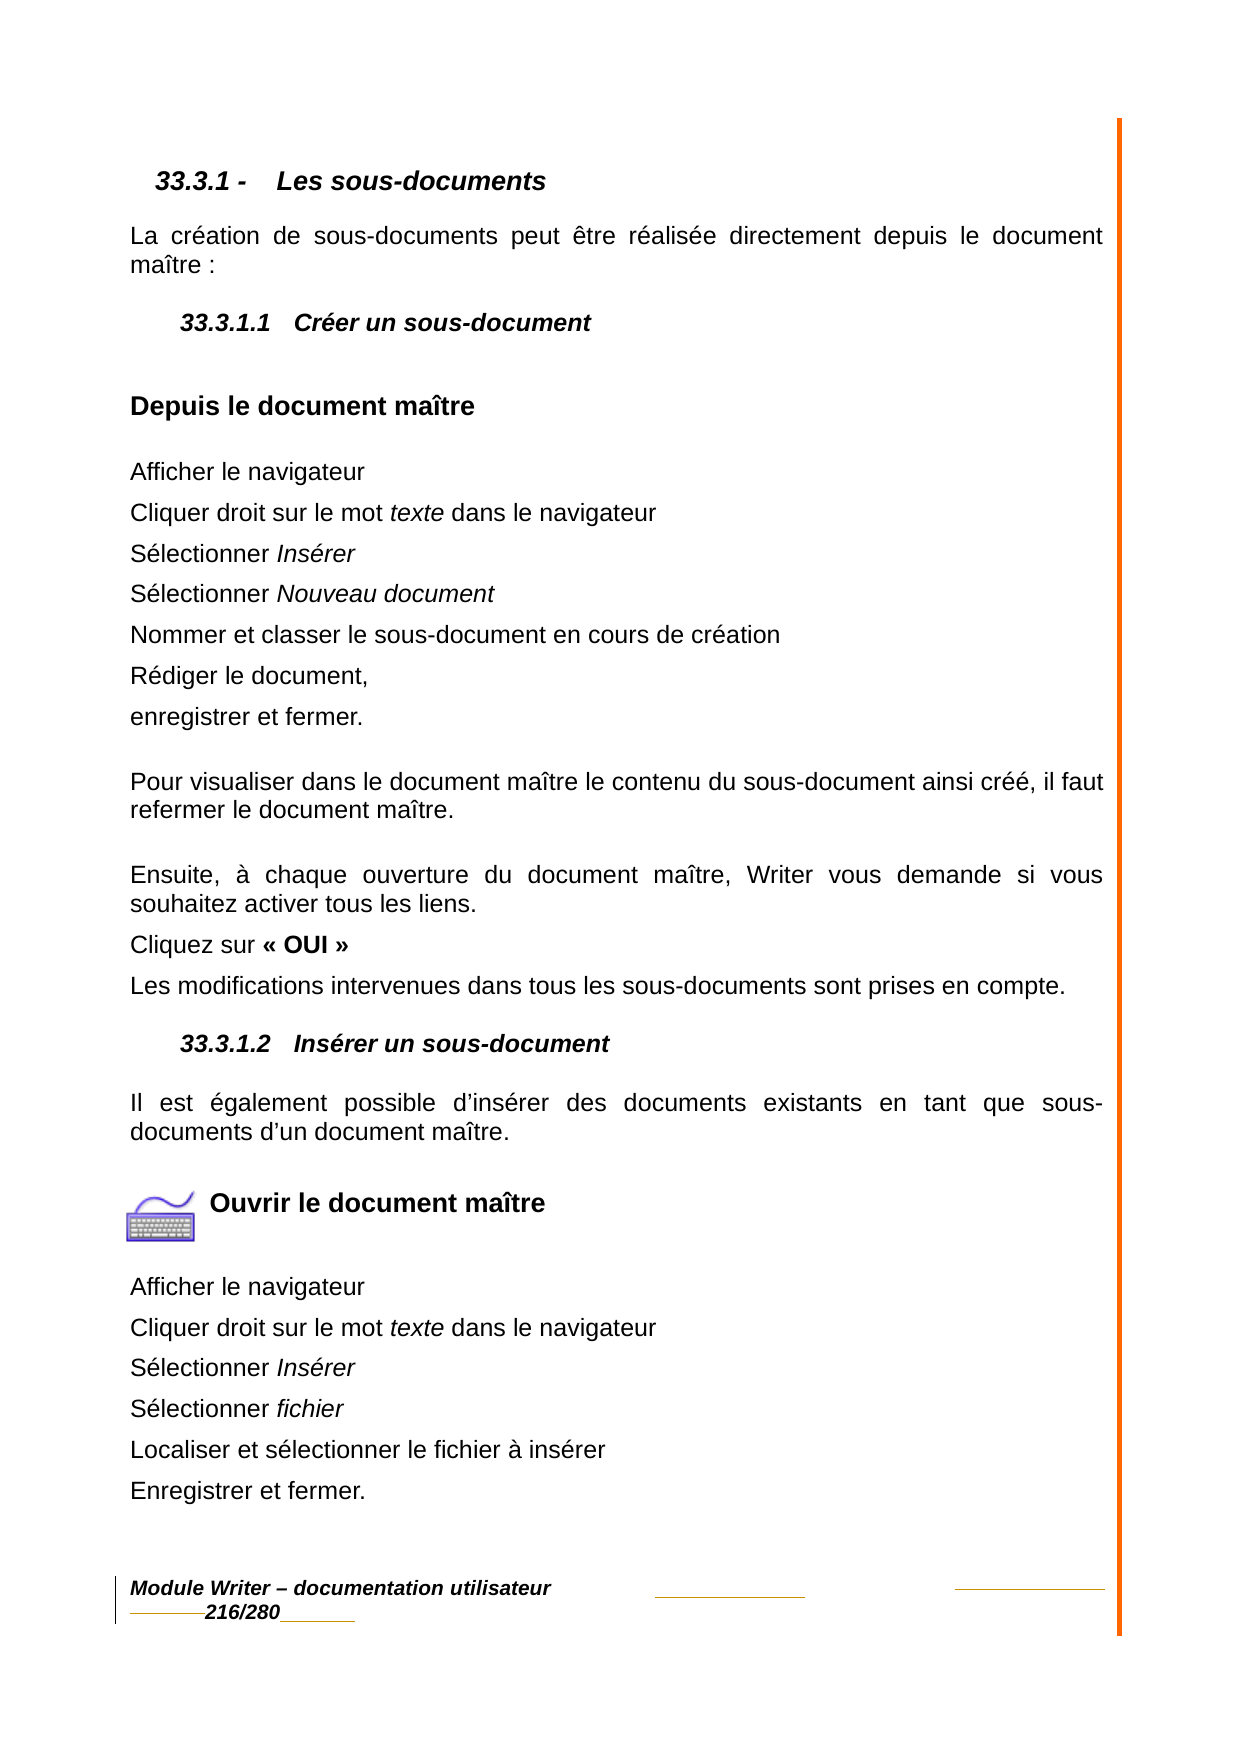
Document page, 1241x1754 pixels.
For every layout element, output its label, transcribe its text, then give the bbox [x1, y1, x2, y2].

text La création de sous-documents peut être réalisée directement depuis le document maître : [130, 221, 1105, 279]
picture [122, 1180, 198, 1256]
subtitle Insérer un sous-document [180, 1029, 1105, 1058]
text Afficher le navigateur [130, 457, 1105, 486]
text Cliquer droit sur le mot texte dans le navigateur [130, 498, 1105, 527]
text enregistrer et fermer. [130, 702, 1105, 731]
subtitle Les sous-documents [155, 165, 1105, 196]
text Sélectionner Nouveau document [130, 579, 1105, 608]
text Enregistrer et fermer. [130, 1476, 1105, 1505]
text Sélectionner Insérer [130, 1353, 1105, 1382]
text Depuis le document maître [130, 390, 1105, 421]
text Les modifications intervenues dans tous les sous-documents sont prises en compte. [130, 971, 1105, 1000]
text Rédiger le document, [130, 661, 1105, 690]
text Cliquer droit sur le mot texte dans le navigateur [130, 1312, 1105, 1342]
text Ouvrir le document maître [198, 1187, 1105, 1218]
text Sélectionner Insérer [130, 538, 1105, 567]
text Il est également possible d’insérer des documents existants en tant que sous-documents d’un document maître. [130, 1088, 1105, 1146]
text Sélectionner fichier [130, 1394, 1105, 1423]
text Cliquez sur « OUI » [130, 930, 1105, 959]
text Ensuite, à chaque ouverture du document maître, Writer vous demande si vous souhaitez activer tous les liens. [130, 860, 1105, 918]
text Nommer et classer le sous-document en cours de création [130, 620, 1105, 649]
subtitle Créer un sous-document [180, 308, 1105, 337]
text Pour visualiser dans le document maître le contenu du sous-document ainsi créé, il faut refermer le document maître. [130, 766, 1105, 824]
text Localiser et sélectionner le fichier à insérer [130, 1435, 1105, 1464]
text Afficher le navigateur [130, 1272, 1105, 1301]
